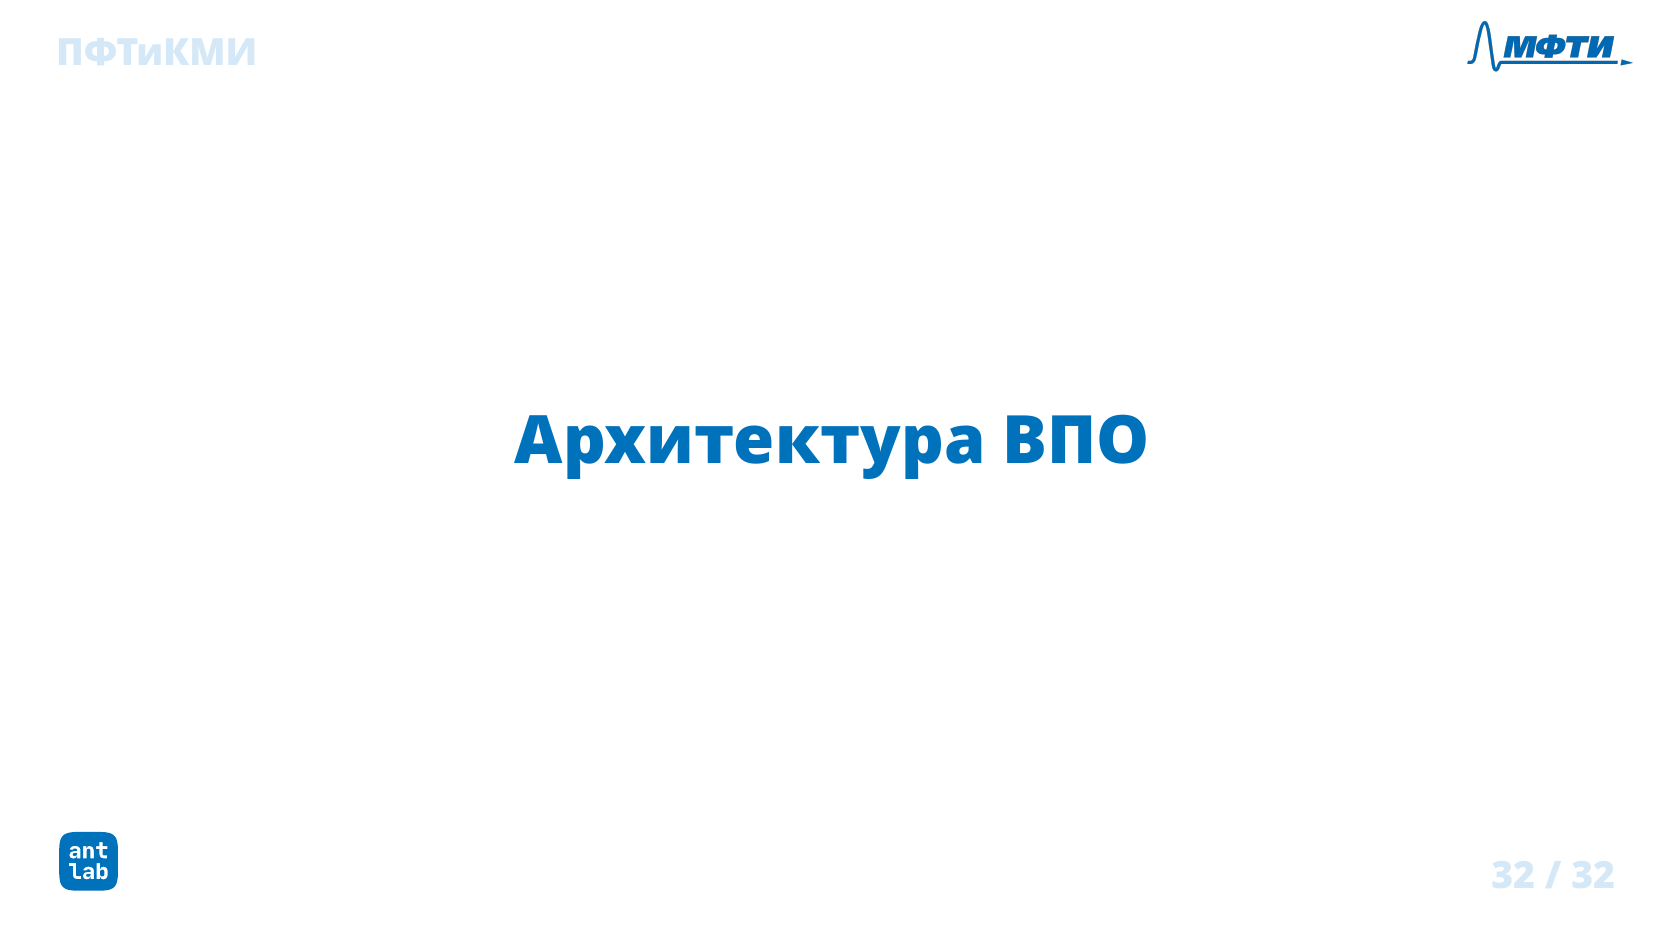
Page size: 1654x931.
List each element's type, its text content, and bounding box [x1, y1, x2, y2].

picture [1446, 0, 1654, 93]
title Архитектура ВПО [88, 359, 1577, 515]
